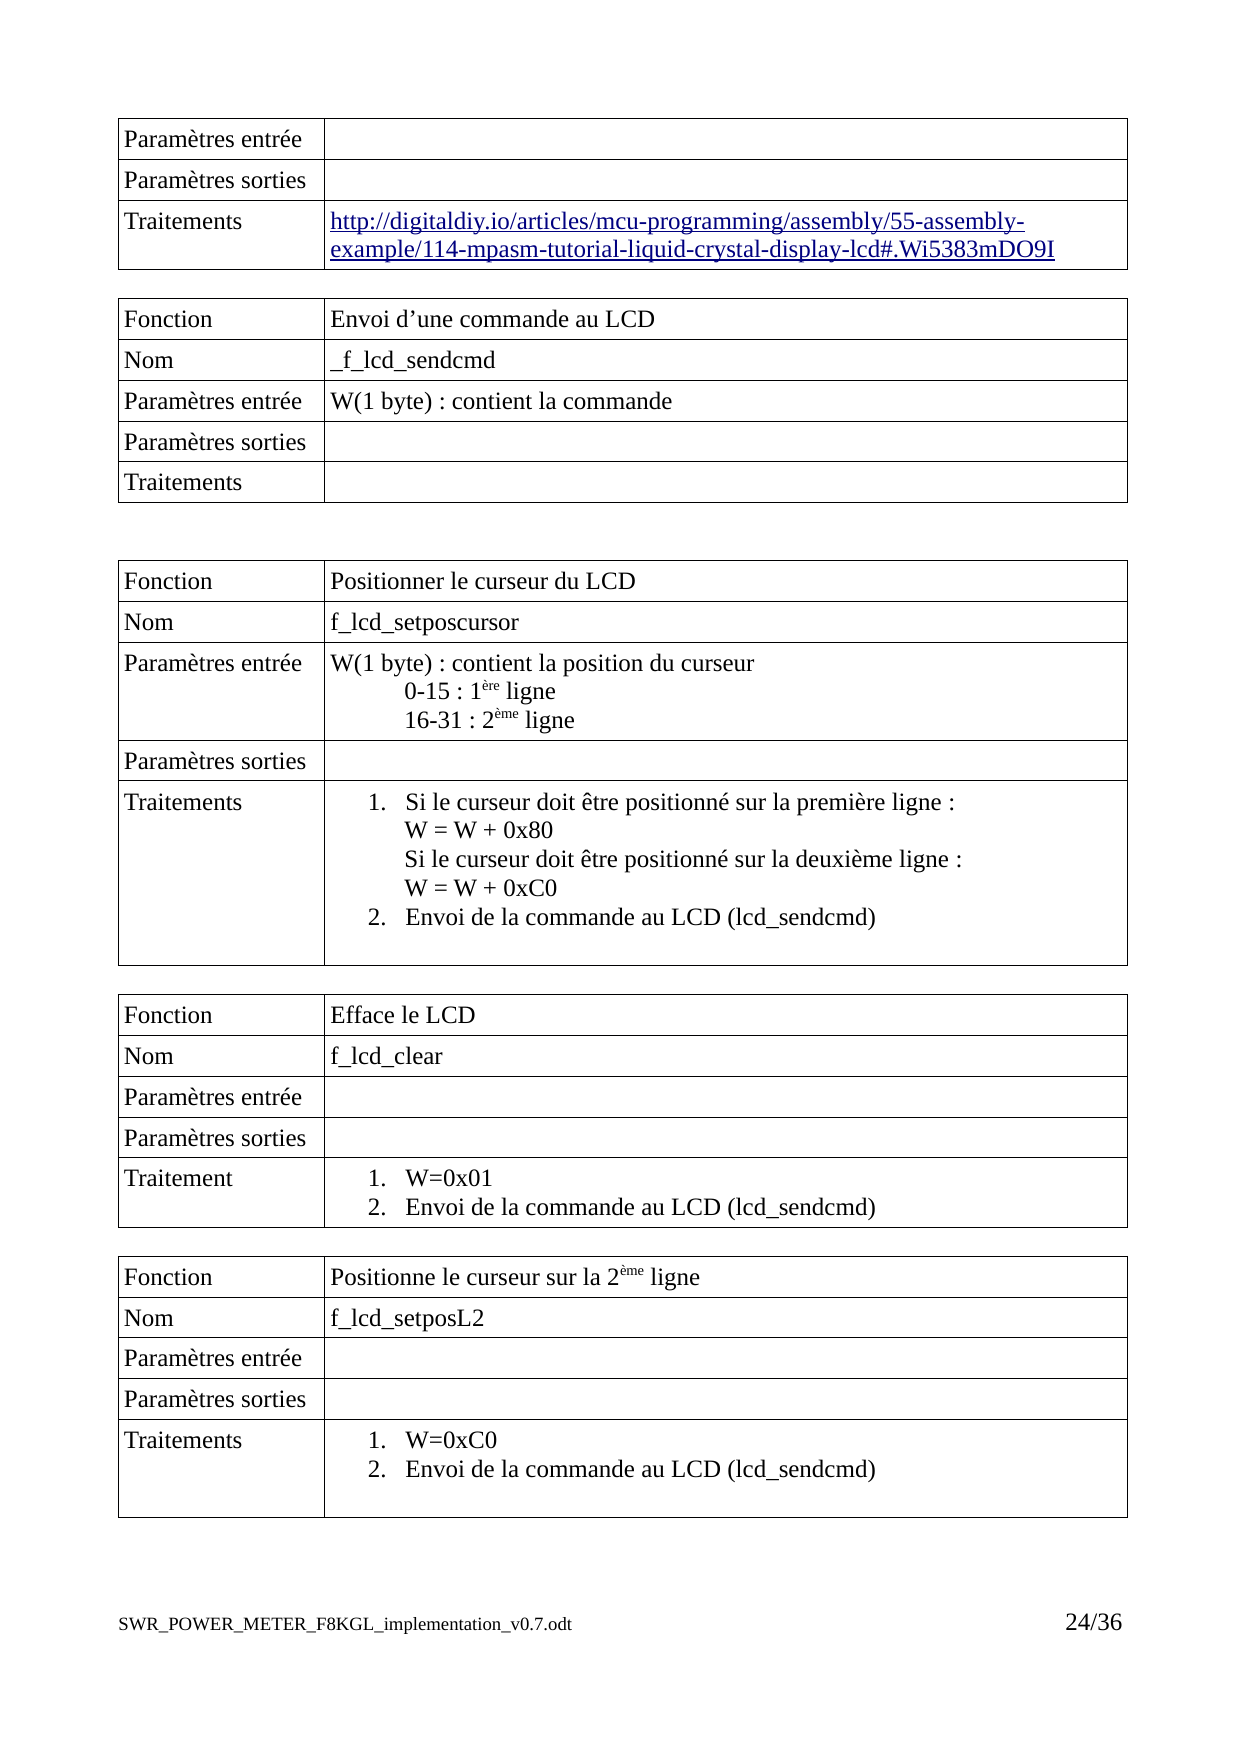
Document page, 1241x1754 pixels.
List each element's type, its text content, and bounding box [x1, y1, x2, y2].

table_cell Paramètres entrée [119, 381, 324, 421]
table_cell _f_lcd_sendcmd [325, 340, 1127, 380]
table_cell Traitements [119, 1420, 324, 1517]
table_cell Traitements [119, 201, 324, 269]
table_cell f_lcd_setposL2 [325, 1298, 1127, 1337]
table_cell [325, 741, 1127, 780]
table_cell [325, 462, 1127, 502]
table_cell f_lcd_clear [325, 1036, 1127, 1076]
table_cell W=0xC0 Envoi de la commande au LCD (lcd_sendcmd) [325, 1420, 1127, 1517]
table_cell W(1 byte) : contient la commande [325, 381, 1127, 421]
table_cell Paramètres entrée [119, 1338, 324, 1378]
table_cell [325, 1379, 1127, 1419]
table_cell [325, 1077, 1127, 1116]
table_cell Si le curseur doit être positionné sur la première ligne : W = W + 0x80 Si le curseur doit être positionné sur la deuxième ligne : W = W + 0xC0 Envoi de la commande au LCD (lcd_sendcmd) [325, 781, 1127, 965]
table_cell Paramètres entrée [119, 119, 324, 159]
table_header Fonction [119, 299, 324, 339]
table_cell Nom [119, 602, 324, 641]
table_cell Paramètres sorties [119, 422, 324, 461]
table_cell http://digitaldiy.io/articles/mcu-programming/assembly/55-assembly-example/114-mpasm-tutorial-liquid-crystal-display-lcd#.Wi5383mDO9I [325, 201, 1127, 269]
table_cell Paramètres entrée [119, 643, 324, 740]
table_cell [325, 160, 1127, 199]
table_header Envoi d’une commande au LCD [325, 299, 1127, 339]
table_cell Paramètres sorties [119, 1379, 324, 1419]
table_cell [325, 119, 1127, 159]
table_cell Traitements [119, 462, 324, 502]
table_cell Traitements [119, 781, 324, 965]
table_cell W(1 byte) : contient la position du curseur 0-15 : 1ère ligne 16-31 : 2ème ligne [325, 643, 1127, 740]
table_cell W=0x01 Envoi de la commande au LCD (lcd_sendcmd) [325, 1158, 1127, 1227]
table_header Fonction [119, 1257, 324, 1297]
table_cell Paramètres sorties [119, 160, 324, 199]
table_header Fonction [119, 561, 324, 601]
table_cell f_lcd_setposcursor [325, 602, 1127, 641]
table_header Positionner le curseur du LCD [325, 561, 1127, 601]
table_cell [325, 1118, 1127, 1157]
table_cell Traitement [119, 1158, 324, 1227]
table_header Fonction [119, 995, 324, 1035]
table_cell Nom [119, 340, 324, 380]
table_cell Nom [119, 1298, 324, 1337]
table_cell Paramètres entrée [119, 1077, 324, 1116]
table_cell Paramètres sorties [119, 741, 324, 780]
table_cell [325, 1338, 1127, 1378]
table_cell Paramètres sorties [119, 1118, 324, 1157]
table_header Efface le LCD [325, 995, 1127, 1035]
table_header Positionne le curseur sur la 2ème ligne [325, 1257, 1127, 1297]
table_cell Nom [119, 1036, 324, 1076]
table_cell [325, 422, 1127, 461]
